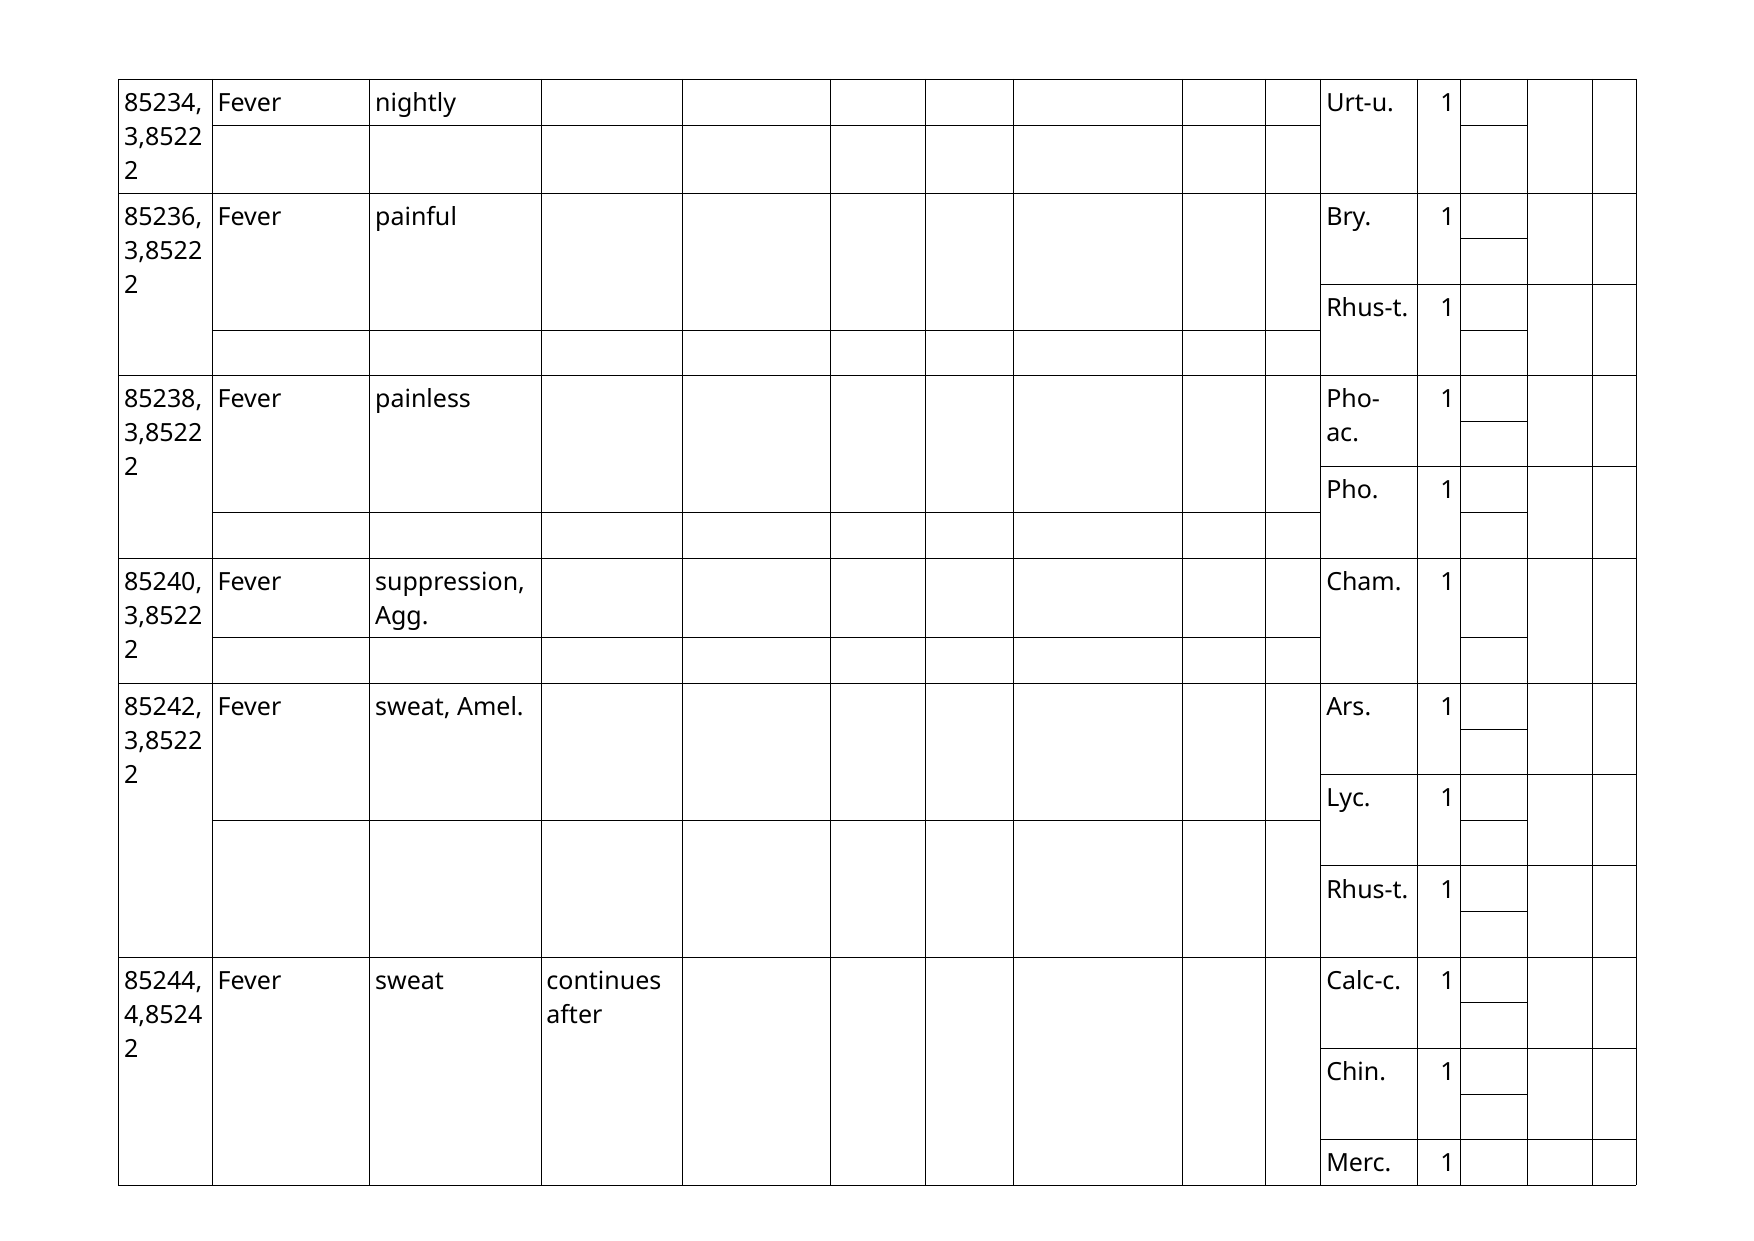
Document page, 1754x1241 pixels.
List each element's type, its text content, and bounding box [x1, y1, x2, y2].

table_cell [542, 80, 682, 124]
table_cell [1266, 126, 1320, 193]
table_cell [213, 821, 369, 957]
table_cell [1593, 958, 1636, 1048]
table_cell Fever [213, 80, 369, 124]
table_cell [831, 821, 925, 957]
table_cell [1528, 559, 1592, 683]
table_cell [926, 126, 1013, 193]
table_cell [1266, 638, 1320, 683]
table_cell painful [370, 194, 541, 329]
table_cell painless [370, 376, 541, 512]
table_cell [926, 80, 1013, 124]
table_cell [1593, 1140, 1636, 1185]
table_cell [1183, 331, 1265, 375]
table_cell Pho-ac. [1321, 376, 1417, 466]
table_cell [1183, 194, 1265, 329]
table_cell [1461, 684, 1527, 728]
table_cell [831, 194, 925, 329]
table_cell Bry. [1321, 194, 1417, 284]
table_cell [1266, 821, 1320, 957]
table_cell Cham. [1321, 559, 1417, 683]
table_cell [1528, 1140, 1592, 1185]
table_cell [1528, 1049, 1592, 1139]
table_cell [542, 194, 682, 329]
table_cell nightly [370, 80, 541, 124]
table_cell [1593, 775, 1636, 865]
table_cell 1 [1418, 376, 1460, 466]
table_cell [1014, 559, 1182, 637]
table_cell [1266, 684, 1320, 820]
table_cell [1461, 422, 1527, 466]
table_cell [1461, 912, 1527, 957]
table_cell [1266, 194, 1320, 329]
table_cell [926, 376, 1013, 512]
table_cell [831, 513, 925, 558]
table_cell [683, 194, 830, 329]
table_cell Fever [213, 376, 369, 512]
table_cell [1266, 331, 1320, 375]
table_cell [213, 126, 369, 193]
table_cell Pho. [1321, 467, 1417, 558]
table_cell Ars. [1321, 684, 1417, 774]
table_cell [1266, 513, 1320, 558]
table_cell [1014, 513, 1182, 558]
table_cell [831, 684, 925, 820]
table_cell [542, 126, 682, 193]
table_cell Lyc. [1321, 775, 1417, 865]
table_cell 1 [1418, 775, 1460, 865]
table_cell [926, 684, 1013, 820]
table_cell [683, 684, 830, 820]
table_cell [926, 513, 1013, 558]
table_cell [1461, 467, 1527, 512]
table_cell [1528, 194, 1592, 284]
table_cell [683, 559, 830, 637]
table_cell 1 [1418, 194, 1460, 284]
table_cell [1014, 958, 1182, 1185]
table_cell [1461, 80, 1527, 124]
table_cell [683, 638, 830, 683]
table_cell [683, 126, 830, 193]
table_cell [1183, 638, 1265, 683]
table_cell [370, 821, 541, 957]
table_cell [1183, 376, 1265, 512]
table_cell [1461, 559, 1527, 637]
table_cell Calc-c. [1321, 958, 1417, 1048]
table_cell [1461, 376, 1527, 421]
table_cell [542, 331, 682, 375]
table_cell [542, 638, 682, 683]
table_cell Rhus-t. [1321, 285, 1417, 375]
table_cell [542, 513, 682, 558]
table_cell [1461, 1003, 1527, 1048]
table_cell [1461, 821, 1527, 865]
table_cell suppression, Agg. [370, 559, 541, 637]
table_cell [1183, 126, 1265, 193]
table_cell [370, 331, 541, 375]
table_cell [1266, 958, 1320, 1185]
table_cell [1014, 821, 1182, 957]
table_cell [370, 513, 541, 558]
table_cell Chin. [1321, 1049, 1417, 1139]
table_cell [1014, 331, 1182, 375]
table_cell [1593, 376, 1636, 466]
table_cell 1 [1418, 866, 1460, 957]
table_cell [1528, 866, 1592, 957]
table_cell [1183, 684, 1265, 820]
table_cell [1461, 194, 1527, 238]
table_cell [1266, 376, 1320, 512]
table_cell [1593, 285, 1636, 375]
table_cell [1528, 958, 1592, 1048]
table_cell [1528, 684, 1592, 774]
table_cell Merc. [1321, 1140, 1417, 1185]
table_cell [1183, 513, 1265, 558]
table_cell [1014, 194, 1182, 329]
table_cell [1593, 559, 1636, 683]
table_cell [1593, 684, 1636, 774]
table_cell [1183, 80, 1265, 124]
table_cell [1014, 684, 1182, 820]
table_cell 85242,3,85222 [119, 684, 212, 957]
table_cell 1 [1418, 1140, 1460, 1185]
table_cell [1528, 376, 1592, 466]
table_cell 1 [1418, 285, 1460, 375]
table_cell [542, 376, 682, 512]
table_cell [1461, 730, 1527, 774]
table_cell [831, 80, 925, 124]
table_cell [1461, 331, 1527, 375]
table_cell sweat [370, 958, 541, 1185]
table_cell [213, 638, 369, 683]
table_cell [926, 958, 1013, 1185]
table_cell [1014, 638, 1182, 683]
table_cell [1183, 821, 1265, 957]
table_cell [1266, 559, 1320, 637]
table_cell Rhus-t. [1321, 866, 1417, 957]
table_cell [831, 376, 925, 512]
table_cell [831, 331, 925, 375]
table_cell Fever [213, 958, 369, 1185]
table_cell [1461, 1140, 1527, 1185]
table_cell [213, 513, 369, 558]
table_cell 1 [1418, 958, 1460, 1048]
table_cell [1528, 285, 1592, 375]
table_cell [1461, 775, 1527, 820]
table_cell [1593, 1049, 1636, 1139]
table_cell [370, 638, 541, 683]
table_cell [1014, 376, 1182, 512]
table_cell [1461, 958, 1527, 1002]
table_cell [831, 638, 925, 683]
table_cell 85244,4,85242 [119, 958, 212, 1185]
table_cell [831, 559, 925, 637]
table_cell [926, 331, 1013, 375]
table_cell [1593, 194, 1636, 284]
table_cell [1593, 80, 1636, 193]
table_cell [683, 331, 830, 375]
table_cell 85234,3,85222 [119, 80, 212, 193]
table_cell [1266, 80, 1320, 124]
table_cell [831, 958, 925, 1185]
table_cell 85240,3,85222 [119, 559, 212, 683]
table_cell [926, 821, 1013, 957]
table_cell [926, 559, 1013, 637]
table_cell 85238,3,85222 [119, 376, 212, 558]
table_cell Urt-u. [1321, 80, 1417, 193]
table_cell [1461, 638, 1527, 683]
table_cell [1528, 80, 1592, 193]
table_cell [683, 821, 830, 957]
table_cell [1528, 467, 1592, 558]
table_cell Fever [213, 559, 369, 637]
table_cell [1461, 866, 1527, 911]
table_cell Fever [213, 194, 369, 329]
table_cell 1 [1418, 80, 1460, 193]
table_cell continues after [542, 958, 682, 1185]
table_cell [683, 513, 830, 558]
table_cell [1593, 467, 1636, 558]
table_cell 1 [1418, 559, 1460, 683]
table_cell [1183, 559, 1265, 637]
table_cell [1183, 958, 1265, 1185]
table_cell [370, 126, 541, 193]
table_cell [1461, 513, 1527, 558]
table_cell [542, 821, 682, 957]
table_cell [1014, 126, 1182, 193]
table_cell [1461, 285, 1527, 329]
table_cell [1461, 239, 1527, 284]
table_cell [683, 958, 830, 1185]
table_cell [1461, 1049, 1527, 1093]
table_cell [926, 194, 1013, 329]
table_cell [1593, 866, 1636, 957]
table_cell [831, 126, 925, 193]
table_cell [1461, 126, 1527, 193]
table_cell [926, 638, 1013, 683]
table_cell [542, 684, 682, 820]
table_cell 1 [1418, 467, 1460, 558]
table_cell Fever [213, 684, 369, 820]
table_cell [1528, 775, 1592, 865]
table_cell [683, 376, 830, 512]
table_cell [1461, 1095, 1527, 1139]
table_cell [542, 559, 682, 637]
table_cell [1014, 80, 1182, 124]
table_cell 85236,3,85222 [119, 194, 212, 375]
table_cell [213, 331, 369, 375]
table_cell 1 [1418, 1049, 1460, 1139]
table_cell 1 [1418, 684, 1460, 774]
table_cell sweat, Amel. [370, 684, 541, 820]
table_cell [683, 80, 830, 124]
